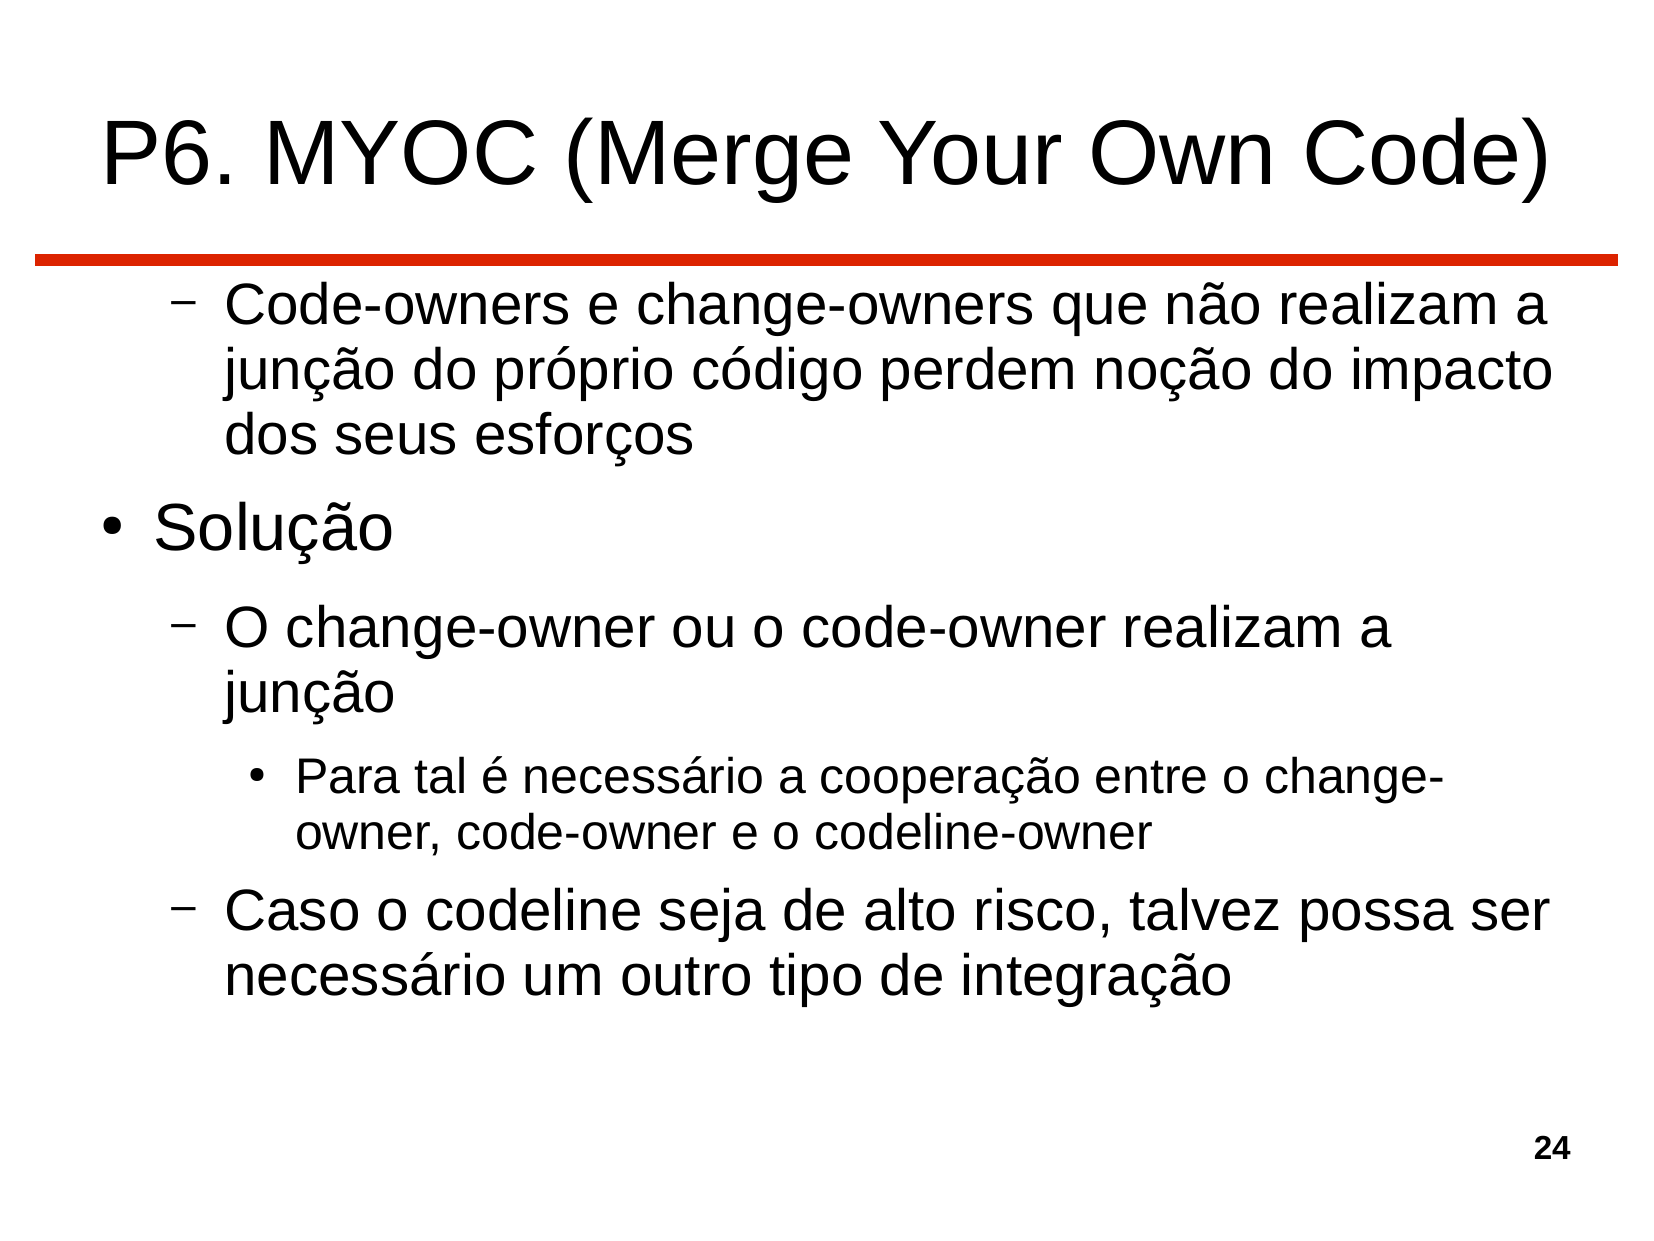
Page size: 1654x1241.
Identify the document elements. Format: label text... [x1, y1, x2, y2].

title P6. MYOC (Merge Your Own Code) [82, 49, 1571, 257]
list Code-owners e change-owners que não realizam a junção do próprio código perdem noção do impacto dos seus esforços Solução O change-owner ou o code-owner realizam a junção Para tal é necessário a cooperação entre o change-owner, code-owner e o codeline-owner Caso o codeline seja de alto risco, talvez possa ser necessário um outro tipo de integração [82, 271, 1571, 1170]
